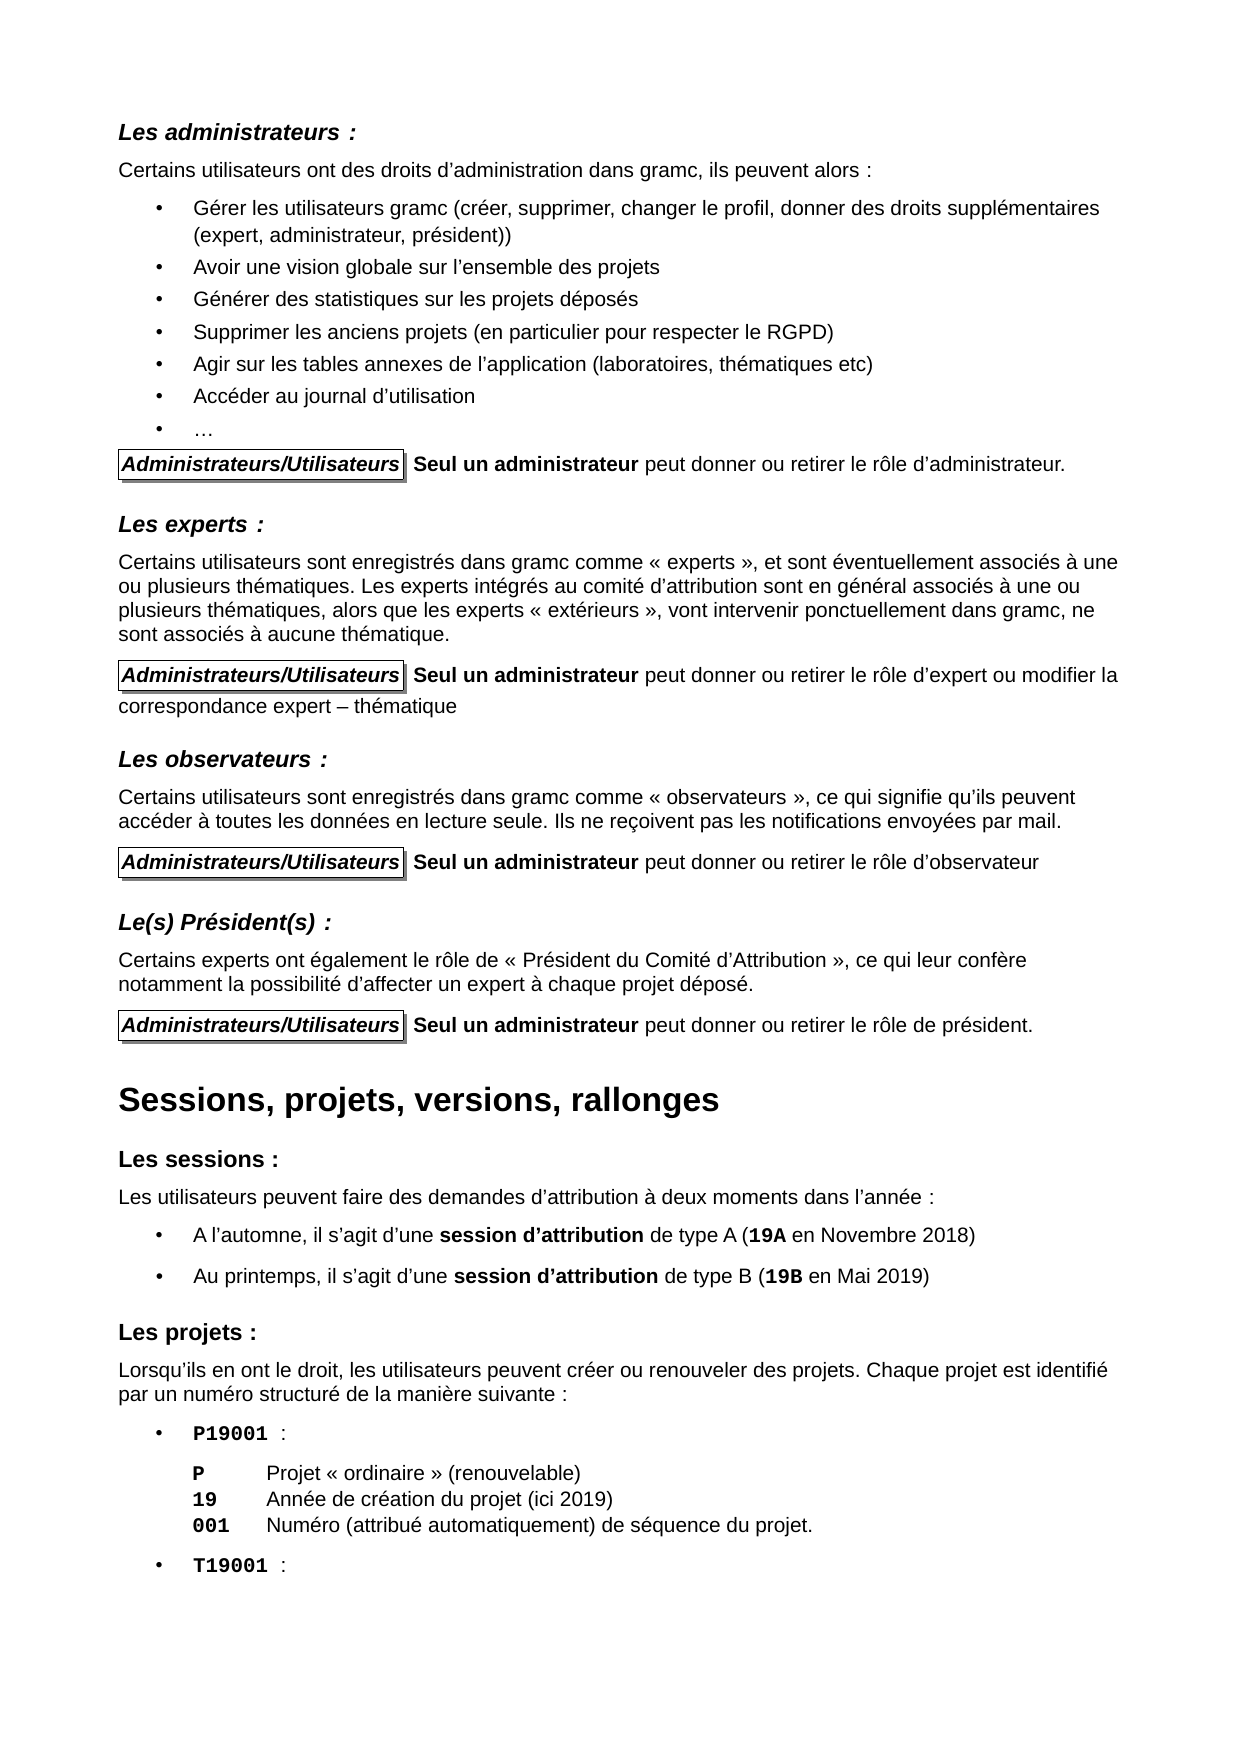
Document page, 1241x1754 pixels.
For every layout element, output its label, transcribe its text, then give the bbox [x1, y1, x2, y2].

subtitle Sessions, projets, versions, rallonges [118, 1079, 1122, 1118]
list Supprimer les anciens projets (en particulier pour respecter le RGPD) [156, 319, 1122, 343]
text Administrateurs/Utilisateurs [119, 450, 403, 479]
text Les utilisateurs peuvent faire des demandes d’attribution à deux moments dans l’année : [118, 1184, 1122, 1208]
text Administrateurs/Utilisateurs Seul un administrateur peut donner ou retirer le rôle d’expert ou modifier la correspondance expert – thématique [118, 660, 1122, 718]
text Seul un administrateur peut donner ou retirer le rôle d’observateur [404, 847, 1122, 881]
list P19001 : [155, 1420, 1122, 1446]
text P Projet « ordinaire » (renouvelable) 19 Année de création du projet (ici 2019) 001 Numéro (attribué automatiquement) de séquence du projet. [118, 1461, 1122, 1538]
list A l’automne, il s’agit d’une session d’attribution de type A (19A en Novembre 2018) [155, 1223, 1122, 1249]
list Générer des statistiques sur les projets déposés [156, 287, 1122, 311]
subtitle Les administrateurs : [118, 118, 1122, 145]
subtitle Les projets : [118, 1318, 1122, 1345]
list Gérer les utilisateurs gramc (créer, supprimer, changer le profil, donner des droits supplémentaires (expert, administrateur, président)) [156, 196, 1122, 246]
text Seul un administrateur peut donner ou retirer le rôle de président. [404, 1010, 1122, 1044]
subtitle Le(s) Président(s) : [118, 908, 1122, 935]
list T19001 : [155, 1553, 1122, 1579]
list Accéder au journal d’utilisation [156, 384, 1122, 408]
text Administrateurs/Utilisateurs [119, 848, 403, 877]
text Lorsqu’ils en ont le droit, les utilisateurs peuvent créer ou renouveler des projets. Chaque projet est identifié par un numéro structuré de la manière suivante : [118, 1358, 1122, 1406]
text Certains utilisateurs ont des droits d’administration dans gramc, ils peuvent alors : [118, 157, 1122, 181]
subtitle Les observateurs : [118, 745, 1122, 772]
text Certains utilisateurs sont enregistrés dans gramc comme « experts », et sont éventuellement associés à une ou plusieurs thématiques. Les experts intégrés au comité d’attribution sont en général associés à une ou plusieurs thématiques, alors que les experts « extérieurs », vont intervenir ponctuellement dans gramc, ne sont associés à aucune thématique. [118, 549, 1122, 645]
list … [156, 417, 1122, 441]
subtitle Les sessions : [118, 1145, 1122, 1172]
list Agir sur les tables annexes de l’application (laboratoires, thématiques etc) [156, 352, 1122, 376]
list Au printemps, il s’agit d’une session d’attribution de type B (19B en Mai 2019) [156, 1263, 1122, 1289]
subtitle Les experts : [118, 510, 1122, 537]
text Seul un administrateur peut donner ou retirer le rôle d’administrateur. [404, 449, 1122, 483]
text Certains utilisateurs sont enregistrés dans gramc comme « observateurs », ce qui signifie qu’ils peuvent accéder à toutes les données en lecture seule. Ils ne reçoivent pas les notifications envoyées par mail. [118, 784, 1122, 832]
list Avoir une vision globale sur l’ensemble des projets [156, 255, 1122, 279]
text Certains experts ont également le rôle de « Président du Comité d’Attribution », ce qui leur confère notamment la possibilité d’affecter un expert à chaque projet déposé. [118, 947, 1122, 995]
text Administrateurs/Utilisateurs [119, 1011, 403, 1040]
